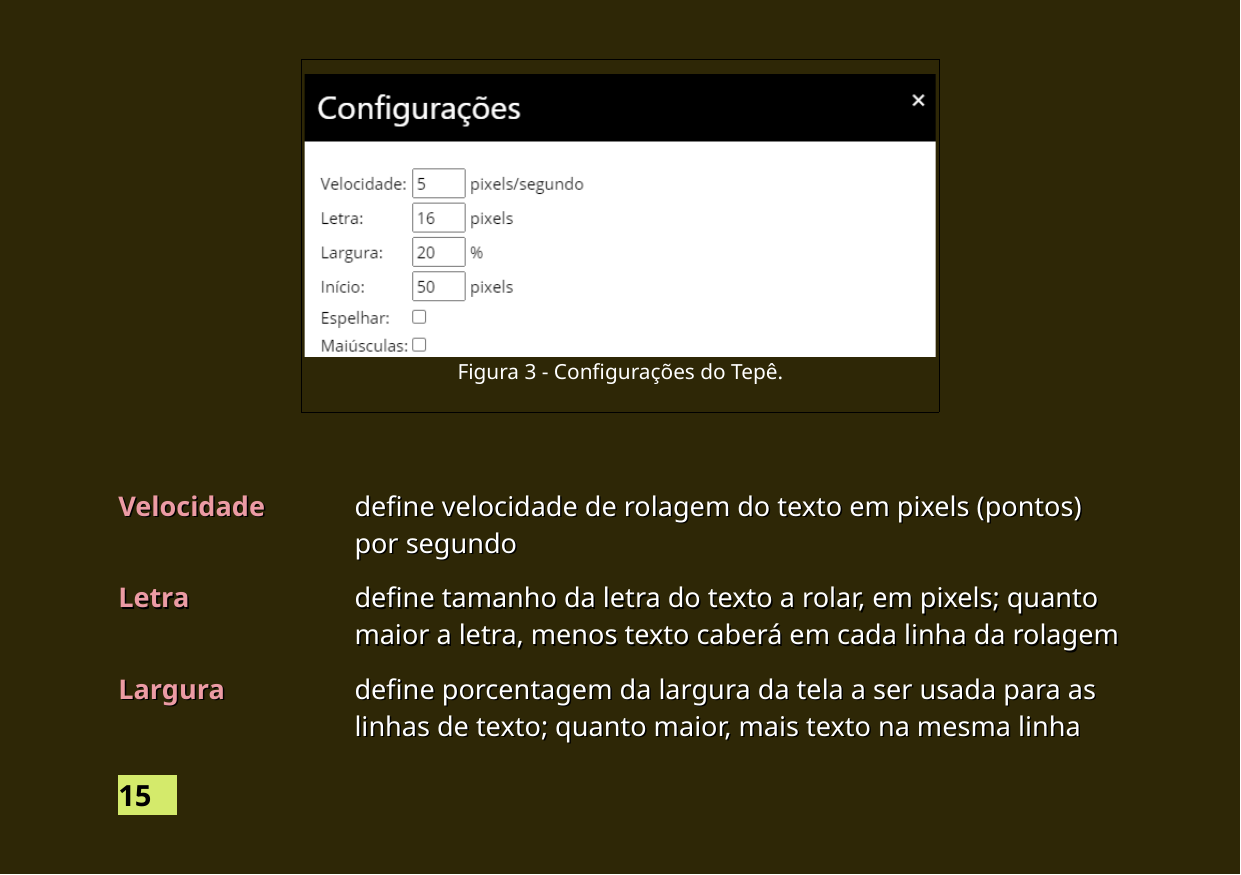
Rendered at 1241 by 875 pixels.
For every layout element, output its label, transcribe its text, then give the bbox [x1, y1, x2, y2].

text Figura 3 - Configurações do Tepê. [304, 357, 936, 385]
picture [304, 74, 936, 357]
text Velocidade define velocidade de rolagem do texto em pixels (pontos) por segundo [118, 487, 1122, 561]
text Largura define porcentagem da largura da tela a ser usada para as linhas de texto; quanto maior, mais texto na mesma linha [118, 670, 1122, 744]
text Letra define tamanho da letra do texto a rolar, em pixels; quanto maior a letra, menos texto caberá em cada linha da rolagem [118, 579, 1122, 652]
